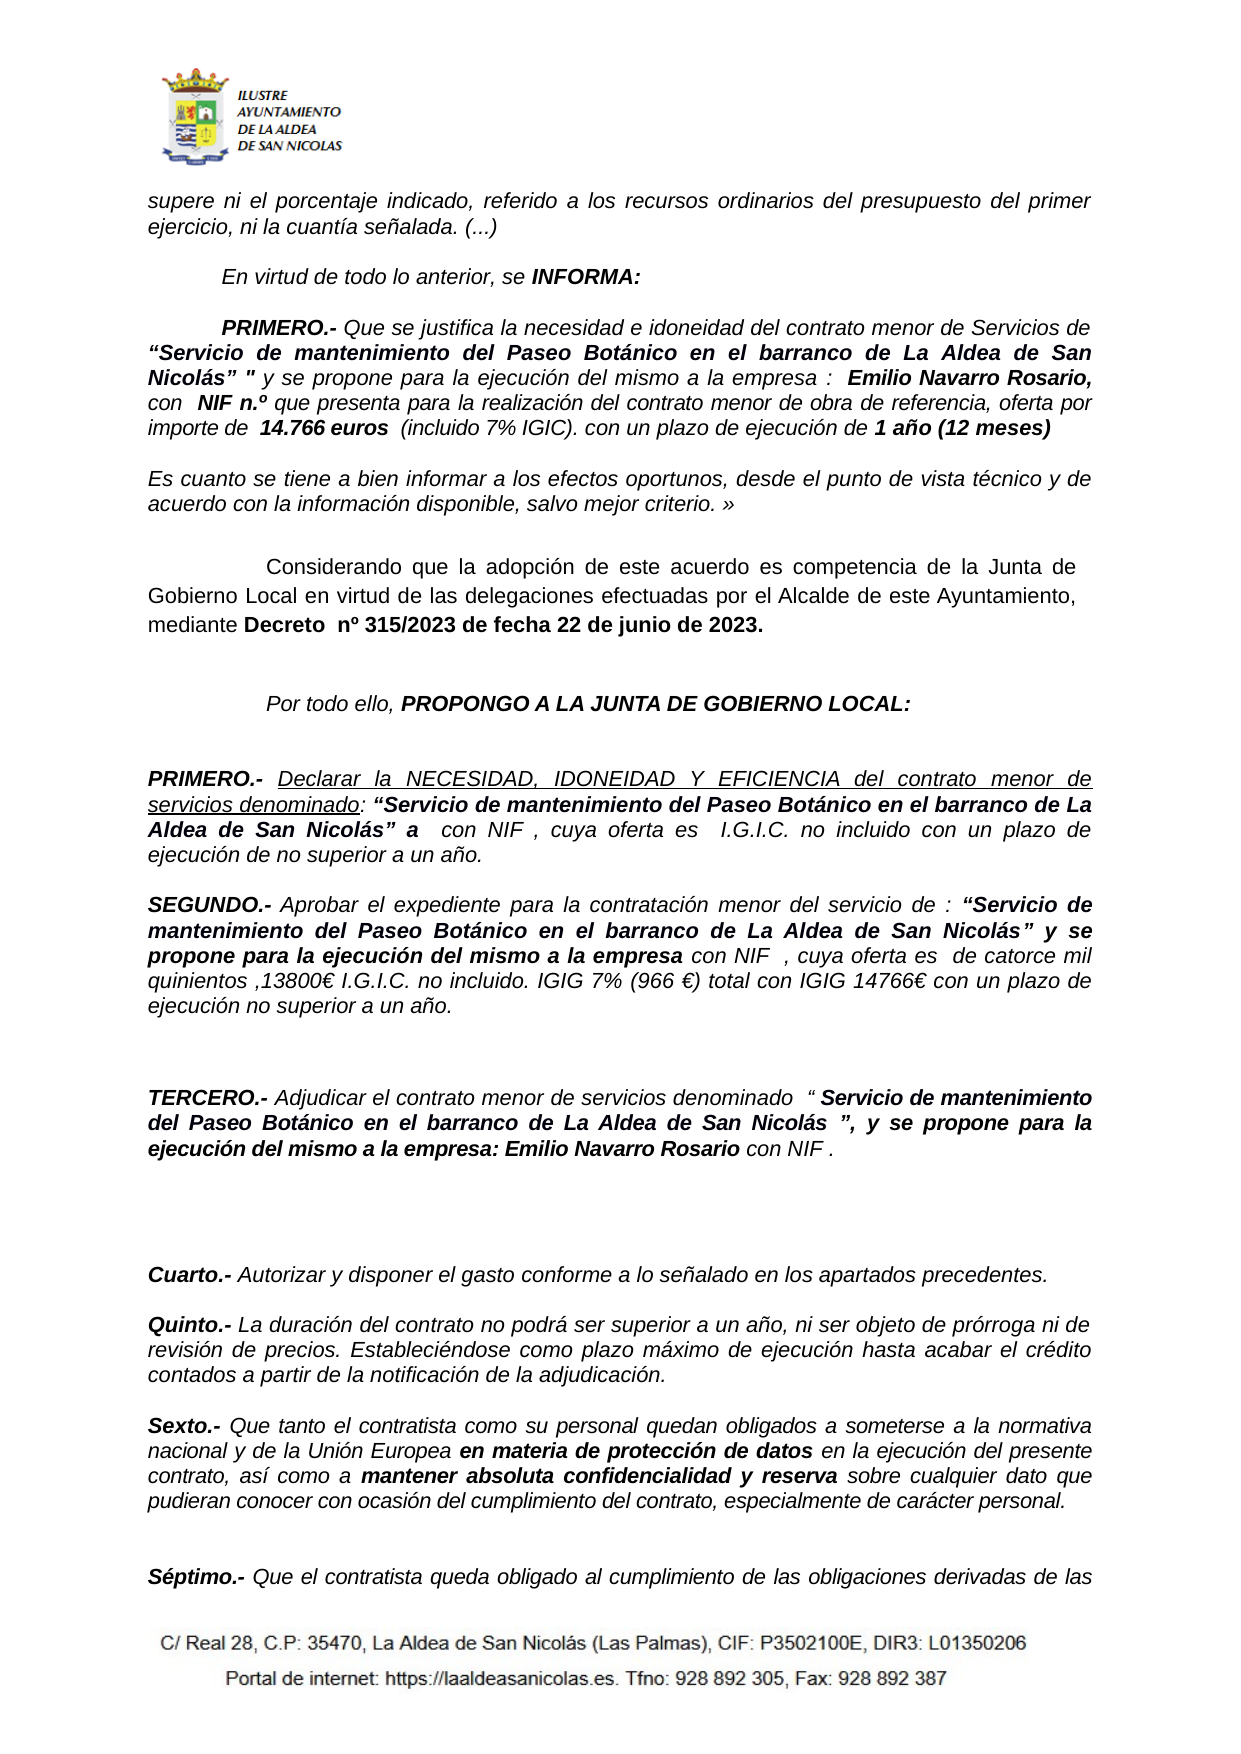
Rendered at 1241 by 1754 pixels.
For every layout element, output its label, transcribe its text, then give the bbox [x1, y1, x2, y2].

text SEGUNDO.- Aprobar el expediente para la contratación menor del servicio de : “Servicio de mantenimiento del Paseo Botánico en el barranco de La Aldea de San Nicolás” y se propone para la ejecución del mismo a la empresa con NIF , cuya oferta es de catorce mil quinientos ,13800€ I.G.I.C. no incluido. IGIG 7% (966 €) total con IGIG 14766€ con un plazo de ejecución no superior a un año. [148, 892, 1093, 1018]
text En virtud de todo lo anterior, se INFORMA: [148, 264, 1093, 289]
text Cuarto.- Autorizar y disponer el gasto conforme a lo señalado en los apartados precedentes. [148, 1262, 1093, 1287]
text PRIMERO.- Declarar la NECESIDAD, IDONEIDAD Y EFICIENCIA del contrato menor de servicios denominado: “Servicio de mantenimiento del Paseo Botánico en el barranco de La Aldea de San Nicolás” a con NIF , cuya oferta es I.G.I.C. no incluido con un plazo de ejecución de no superior a un año. [148, 766, 1093, 867]
picture [148, 60, 358, 173]
text Quinto.- La duración del contrato no podrá ser superior a un año, ni ser objeto de prórroga ni de revisión de precios. Estableciéndose como plazo máximo de ejecución hasta acabar el crédito contados a partir de la notificación de la adjudicación. [148, 1312, 1093, 1388]
text Considerando que la adopción de este acuerdo es competencia de la Junta de Gobierno Local en virtud de las delegaciones efectuadas por el Alcalde de este Ayuntamiento, mediante Decreto nº 315/2023 de fecha 22 de junio de 2023. [148, 554, 1078, 637]
text Por todo ello, PROPONGO A LA JUNTA DE GOBIERNO LOCAL: [148, 691, 1078, 716]
picture [149, 1627, 1034, 1694]
text PRIMERO.- Que se justifica la necesidad e idoneidad del contrato menor de Servicios de “Servicio de mantenimiento del Paseo Botánico en el barranco de La Aldea de San Nicolás” " y se propone para la ejecución del mismo a la empresa : Emilio Navarro Rosario, con NIF n.º que presenta para la realización del contrato menor de obra de referencia, oferta por importe de 14.766 euros (incluido 7% IGIC). con un plazo de ejecución de 1 año (12 meses) [148, 314, 1093, 441]
text Séptimo.- Que el contratista queda obligado al cumplimiento de las obligaciones derivadas de las [148, 1564, 1093, 1589]
text Es cuanto se tiene a bien informar a los efectos oportunos, desde el punto de vista técnico y de acuerdo con la información disponible, salvo mejor criterio. » [148, 466, 1093, 516]
text supere ni el porcentaje indicado, referido a los recursos ordinarios del presupuesto del primer ejercicio, ni la cuantía señalada. (...) [148, 188, 1093, 239]
text Sexto.- Que tanto el contratista como su personal quedan obligados a someterse a la normativa nacional y de la Unión Europea en materia de protección de datos en la ejecución del presente contrato, así como a mantener absoluta confidencialidad y reserva sobre cualquier dato que pudieran conocer con ocasión del cumplimiento del contrato, especialmente de carácter personal. [148, 1413, 1093, 1514]
text TERCERO.- Adjudicar el contrato menor de servicios denominado “ Servicio de mantenimiento del Paseo Botánico en el barranco de La Aldea de San Nicolás ”, y se propone para la ejecución del mismo a la empresa: Emilio Navarro Rosario con NIF . [148, 1085, 1093, 1161]
